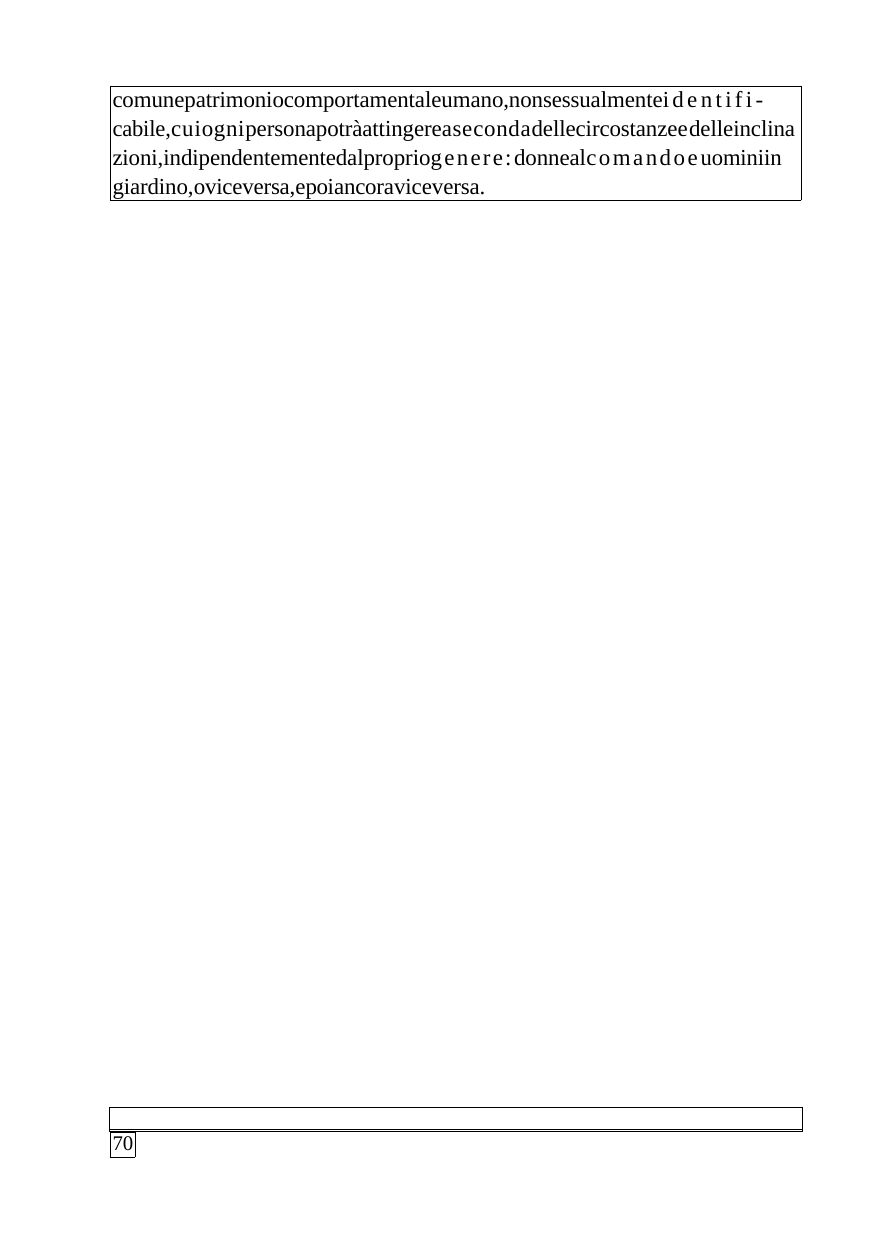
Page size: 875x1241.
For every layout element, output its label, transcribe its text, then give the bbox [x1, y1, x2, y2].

text comunepatrimoniocomportamentaleumano,nonsessualmenteidentifi-cabile,cuiognipersonapotràattingereasecondadellecircostanzeedelleinclinazioni,indipendentementedalpropriogenere:donnealcomandoeuominiin giardino,oviceversa,epoiancoraviceversa. [112, 87, 799, 199]
text 70 [112, 1133, 135, 1155]
